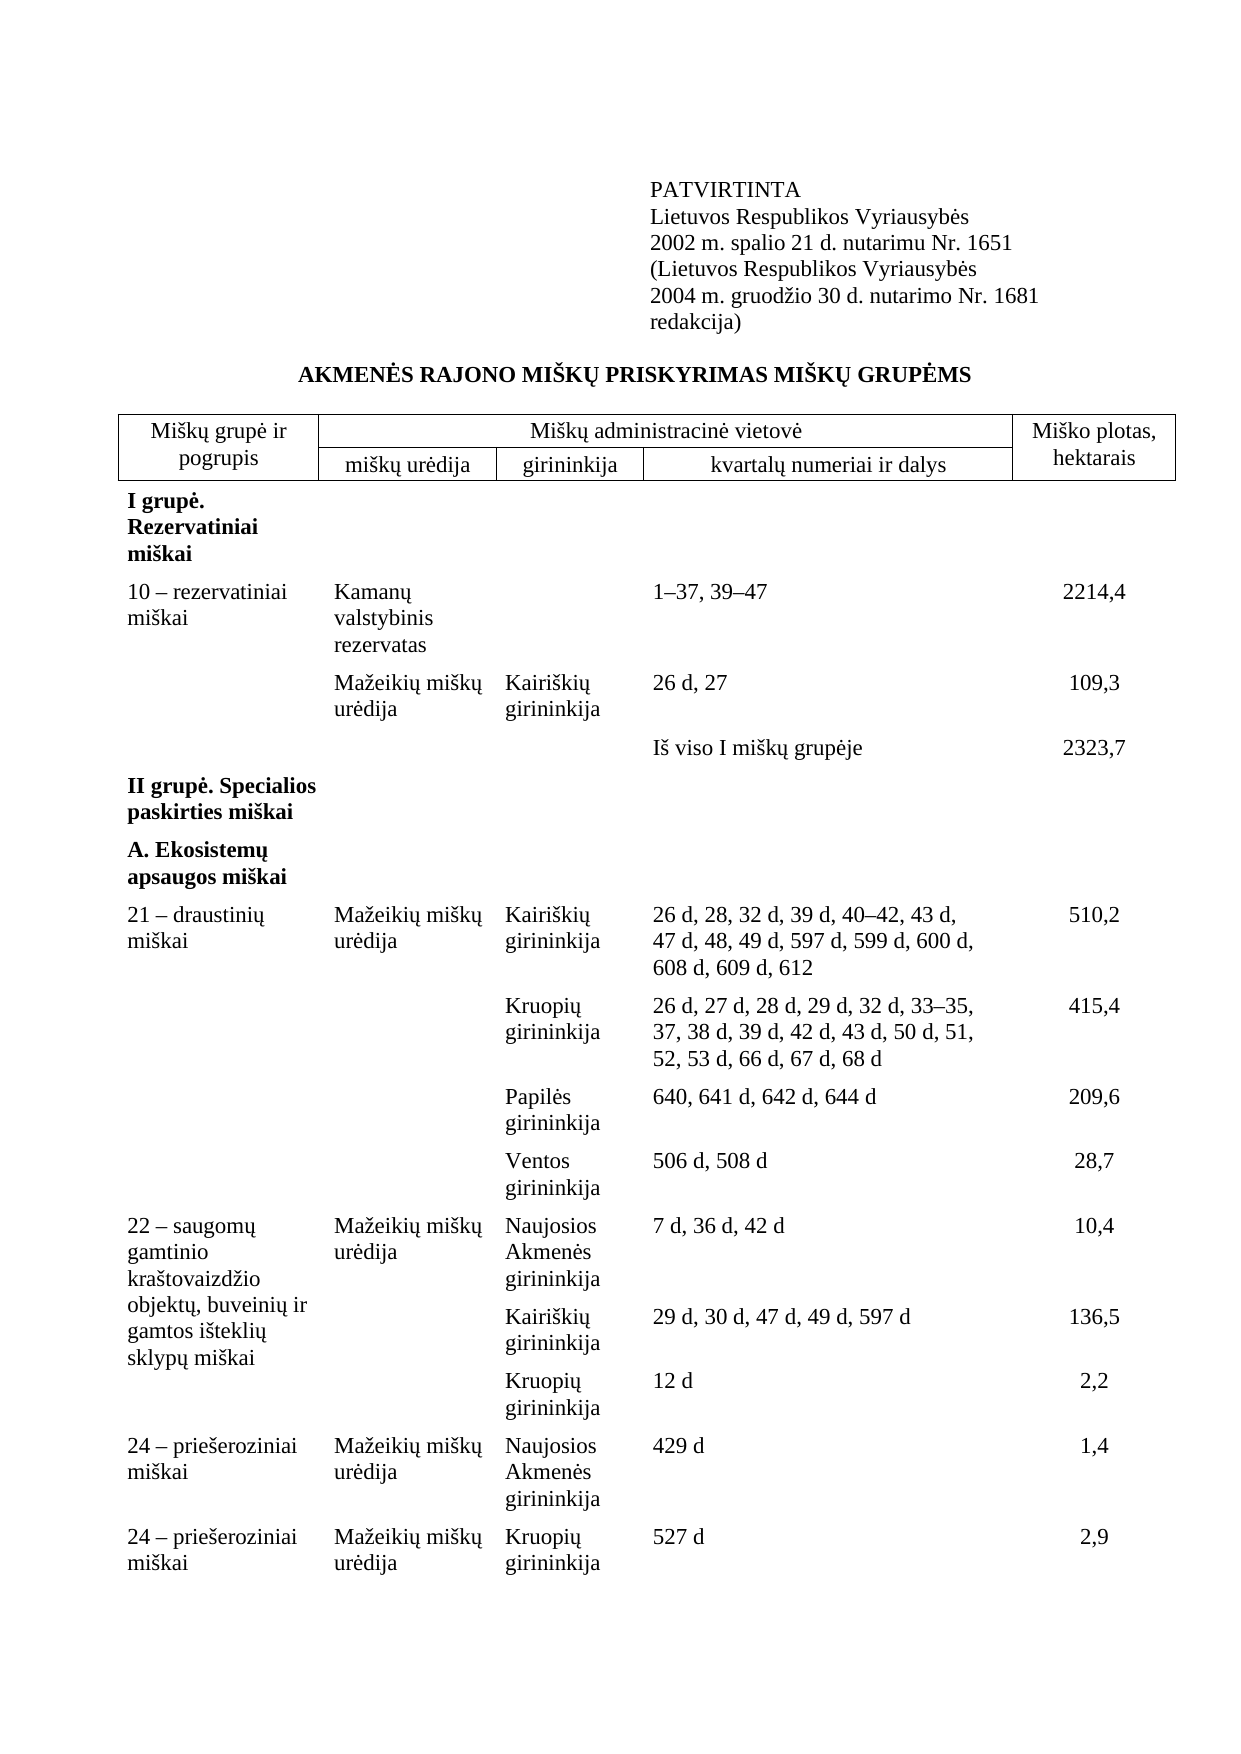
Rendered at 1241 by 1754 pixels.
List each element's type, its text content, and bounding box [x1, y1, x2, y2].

table_cell 415,4 [1013, 986, 1175, 1077]
table_cell [1175, 1206, 1240, 1297]
table_cell kvartalų numeriai ir dalys [644, 448, 1012, 480]
table_cell Mažeikių miškų urėdija [325, 895, 496, 986]
table_cell Iš viso I miškų grupėje [644, 728, 1013, 766]
table_cell girininkija [497, 448, 643, 480]
table_cell [1175, 1077, 1240, 1141]
table_header Miško plotas, hektarais [1013, 415, 1175, 480]
table_cell 2,9 [1013, 1517, 1175, 1582]
table_cell 527 d [644, 1517, 1013, 1582]
table_cell 28,7 [1013, 1141, 1175, 1206]
table_cell [325, 830, 496, 895]
table_cell [1175, 895, 1240, 986]
table_cell [644, 830, 1013, 895]
text Patvirtinta [650, 176, 1152, 203]
table_cell Kairiškių girininkija [496, 663, 644, 728]
table_cell 7 d, 36 d, 42 d [644, 1206, 1013, 1297]
table_cell 22 – saugomų gamtinio kraštovaizdžio objektų, buveinių ir gamtos išteklių sklypų miškai [118, 1206, 325, 1426]
table_cell [1175, 572, 1240, 663]
table_cell 24 – priešeroziniai miškai [118, 1517, 325, 1582]
table_cell Kamanų valstybinis rezervatas [325, 572, 496, 663]
table_cell Mažeikių miškų urėdija [325, 663, 496, 728]
table_cell [1175, 663, 1240, 728]
table_cell II grupė. Specialios paskirties miškai [118, 766, 325, 830]
table_cell [496, 572, 644, 663]
table_cell [496, 766, 644, 830]
table_cell Kruopių girininkija [496, 1517, 644, 1582]
table_cell Mažeikių miškų urėdija [325, 1426, 496, 1517]
table_cell Kairiškių girininkija [496, 895, 644, 986]
table_cell Kruopių girininkija [496, 986, 644, 1077]
table_header [1176, 414, 1240, 447]
table_cell [325, 766, 496, 830]
table_header Miškų administracinė vietovė [319, 415, 1012, 447]
table_cell 209,6 [1013, 1077, 1175, 1141]
table_cell [1175, 1426, 1240, 1517]
table_cell [118, 728, 325, 766]
text akmenės rajono miškų priskyrimas miškų grupėms [118, 361, 1152, 387]
table_cell [1176, 447, 1240, 480]
table_cell [325, 481, 496, 572]
table_cell 506 d, 508 d [644, 1141, 1013, 1206]
table_cell [1175, 480, 1240, 572]
table_cell [1175, 728, 1240, 766]
table_cell [118, 986, 325, 1077]
table_cell Naujosios Akmenės girininkija [496, 1426, 644, 1517]
table_cell Ventos girininkija [496, 1141, 644, 1206]
table_cell [1175, 986, 1240, 1077]
table_cell [1175, 830, 1240, 895]
table_cell Kruopių girininkija [496, 1362, 644, 1426]
table_cell 12 d [644, 1362, 1013, 1426]
text Lietuvos Respublikos Vyriausybės 2002 m. spalio 21 d. nutarimu Nr. 1651 (Lietuvos Respublikos Vyriausybės 2004 m. gruodžio 30 d. nutarimo Nr. 1681 redakcija) [650, 203, 1152, 334]
table_cell 640, 641 d, 642 d, 644 d [644, 1077, 1013, 1141]
table_cell 29 d, 30 d, 47 d, 49 d, 597 d [644, 1297, 1013, 1362]
table_cell 24 – priešeroziniai miškai [118, 1426, 325, 1517]
table_cell [496, 481, 644, 572]
table_cell [1175, 1517, 1240, 1582]
table_cell 10,4 [1013, 1206, 1175, 1297]
table_cell [325, 1141, 496, 1206]
table_cell [496, 728, 644, 766]
table_cell [118, 1141, 325, 1206]
table_cell [644, 766, 1013, 830]
table_cell 2214,4 [1013, 572, 1175, 663]
table_cell A. Ekosistemų apsaugos miškai [118, 830, 325, 895]
table_cell 1,4 [1013, 1426, 1175, 1517]
table_cell 510,2 [1013, 895, 1175, 986]
table_cell 109,3 [1013, 663, 1175, 728]
table_cell 2,2 [1013, 1362, 1175, 1426]
table_cell I grupė. Rezervatiniai miškai [118, 481, 325, 572]
table_header Miškų grupė ir pogrupis [119, 415, 318, 480]
table_cell [1013, 830, 1175, 895]
table_cell Naujosios Akmenės girininkija [496, 1206, 644, 1297]
table_cell [118, 663, 325, 728]
table_cell miškų urėdija [319, 448, 496, 480]
table_cell Papilės girininkija [496, 1077, 644, 1141]
table_cell [496, 830, 644, 895]
table_cell 21 – draustinių miškai [118, 895, 325, 986]
table_cell [1175, 1362, 1240, 1426]
table_cell [325, 1297, 496, 1362]
table_cell [325, 1362, 496, 1426]
table_cell [325, 728, 496, 766]
table_cell [118, 1077, 325, 1141]
table_cell 26 d, 27 d, 28 d, 29 d, 32 d, 33–35, 37, 38 d, 39 d, 42 d, 43 d, 50 d, 51, 52, 53 d, 66 d, 67 d, 68 d [644, 986, 1013, 1077]
table_cell [644, 481, 1013, 572]
table_cell [1013, 766, 1175, 830]
table_cell 2323,7 [1013, 728, 1175, 766]
table_cell 26 d, 28, 32 d, 39 d, 40–42, 43 d, 47 d, 48, 49 d, 597 d, 599 d, 600 d, 608 d, 609 d, 612 [644, 895, 1013, 986]
table_cell Mažeikių miškų urėdija [325, 1206, 496, 1297]
table_cell [1013, 481, 1175, 572]
table_cell 26 d, 27 [644, 663, 1013, 728]
table_cell 429 d [644, 1426, 1013, 1517]
table_cell 136,5 [1013, 1297, 1175, 1362]
table_cell [325, 986, 496, 1077]
table_cell [1175, 1141, 1240, 1206]
table_cell [325, 1077, 496, 1141]
table_cell [1175, 766, 1240, 830]
table_cell Kairiškių girininkija [496, 1297, 644, 1362]
table_cell 1–37, 39–47 [644, 572, 1013, 663]
table_cell Mažeikių miškų urėdija [325, 1517, 496, 1582]
table_cell [1175, 1297, 1240, 1362]
table_cell 10 – rezervatiniai miškai [118, 572, 325, 663]
